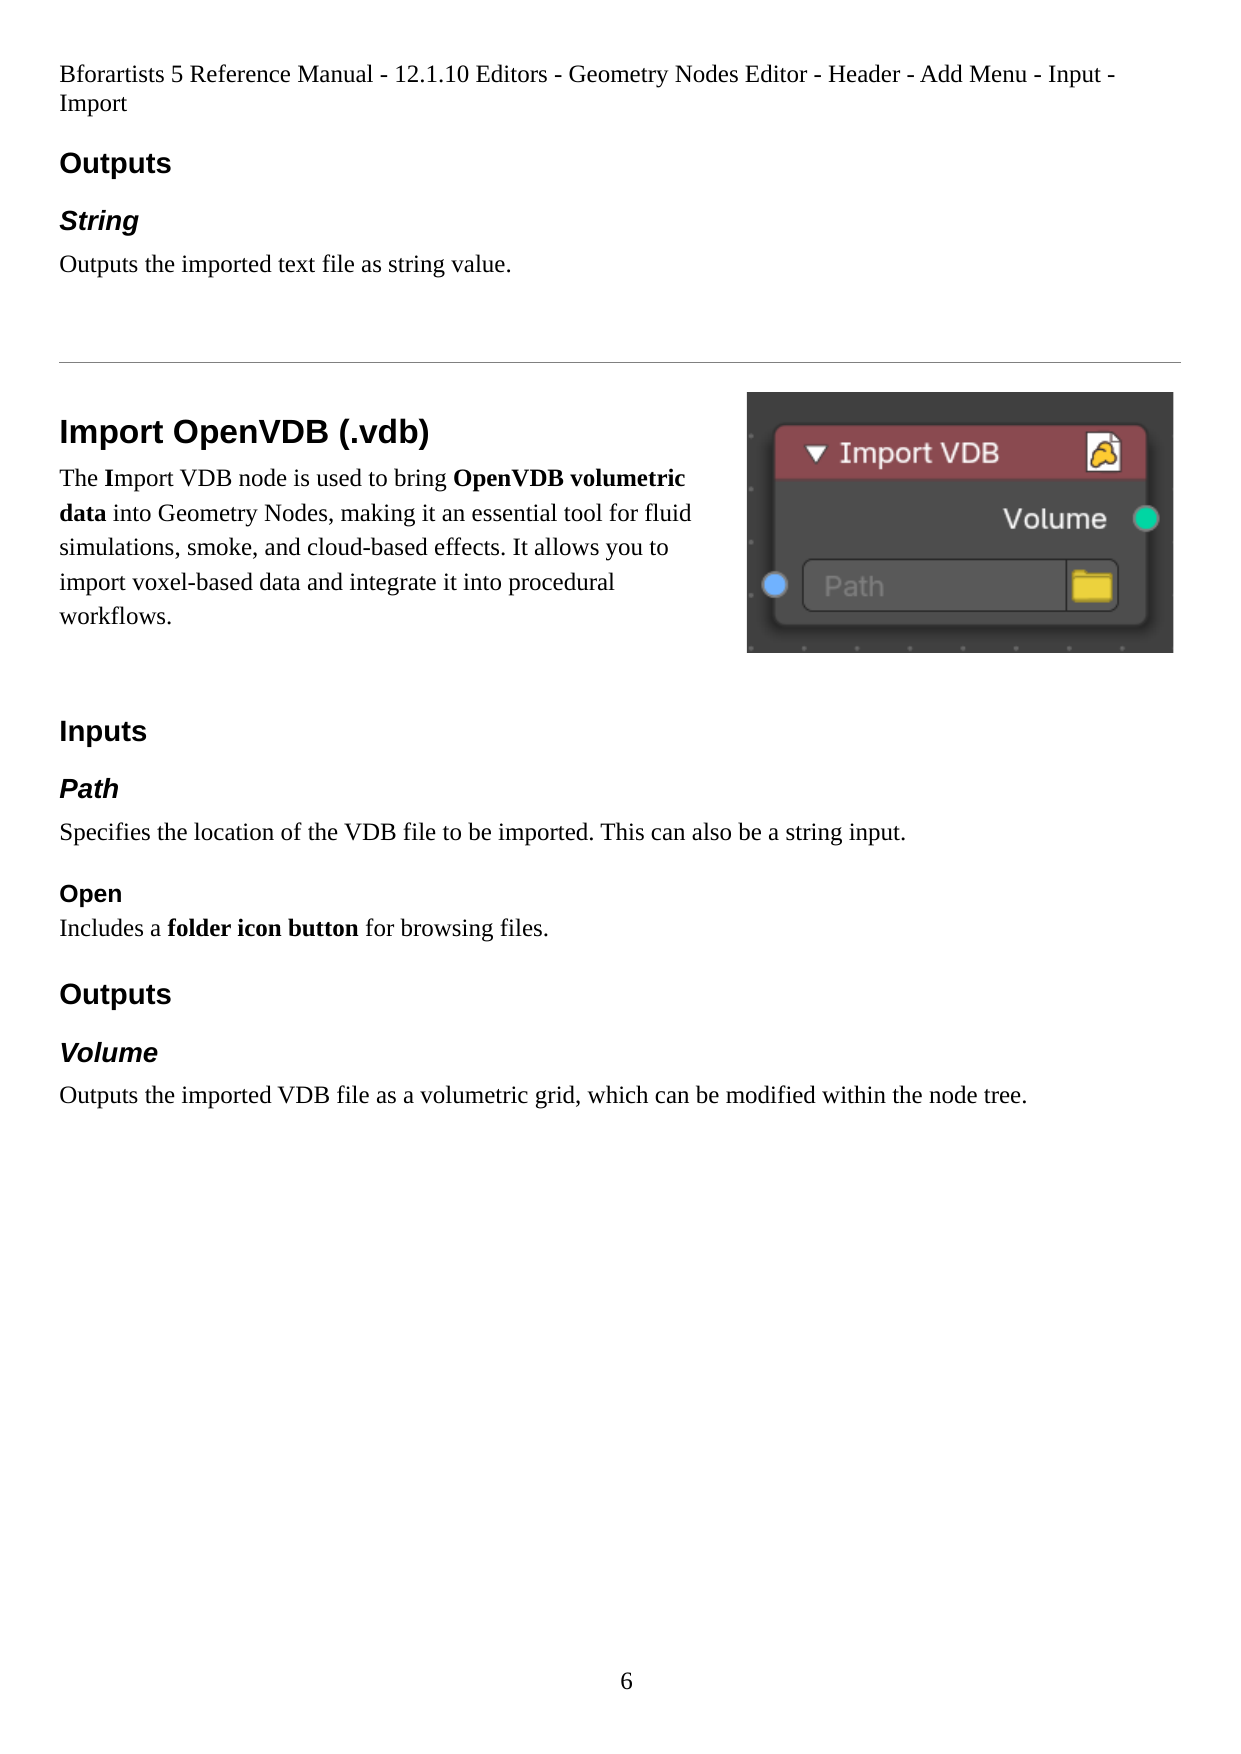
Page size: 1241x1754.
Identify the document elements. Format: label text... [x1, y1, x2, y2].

subtitle Volume [59, 1036, 1181, 1068]
text Includes a folder icon button for browsing files. [59, 913, 1181, 942]
subtitle Path [59, 773, 1181, 805]
text Outputs the imported VDB file as a volumetric grid, which can be modified within the node tree. [59, 1080, 1181, 1109]
subtitle Open [59, 879, 1181, 907]
subtitle Outputs [59, 977, 1181, 1011]
subtitle Inputs [59, 714, 1181, 748]
subtitle Outputs [59, 146, 1181, 180]
text The Import VDB node is used to bring OpenVDB volumetric data into Geometry Nodes, making it an essential tool for fluid simulations, smoke, and cloud-based effects. It allows you to import voxel-based data and integrate it into procedural workflows. [59, 463, 746, 630]
text Specifies the location of the VDB file to be imported. This can also be a string input. [59, 817, 1181, 846]
subtitle Import OpenVDB (.vdb) [59, 412, 746, 451]
picture [746, 392, 1174, 653]
subtitle String [59, 205, 1181, 237]
text Outputs the imported text file as string value. [59, 249, 1181, 278]
